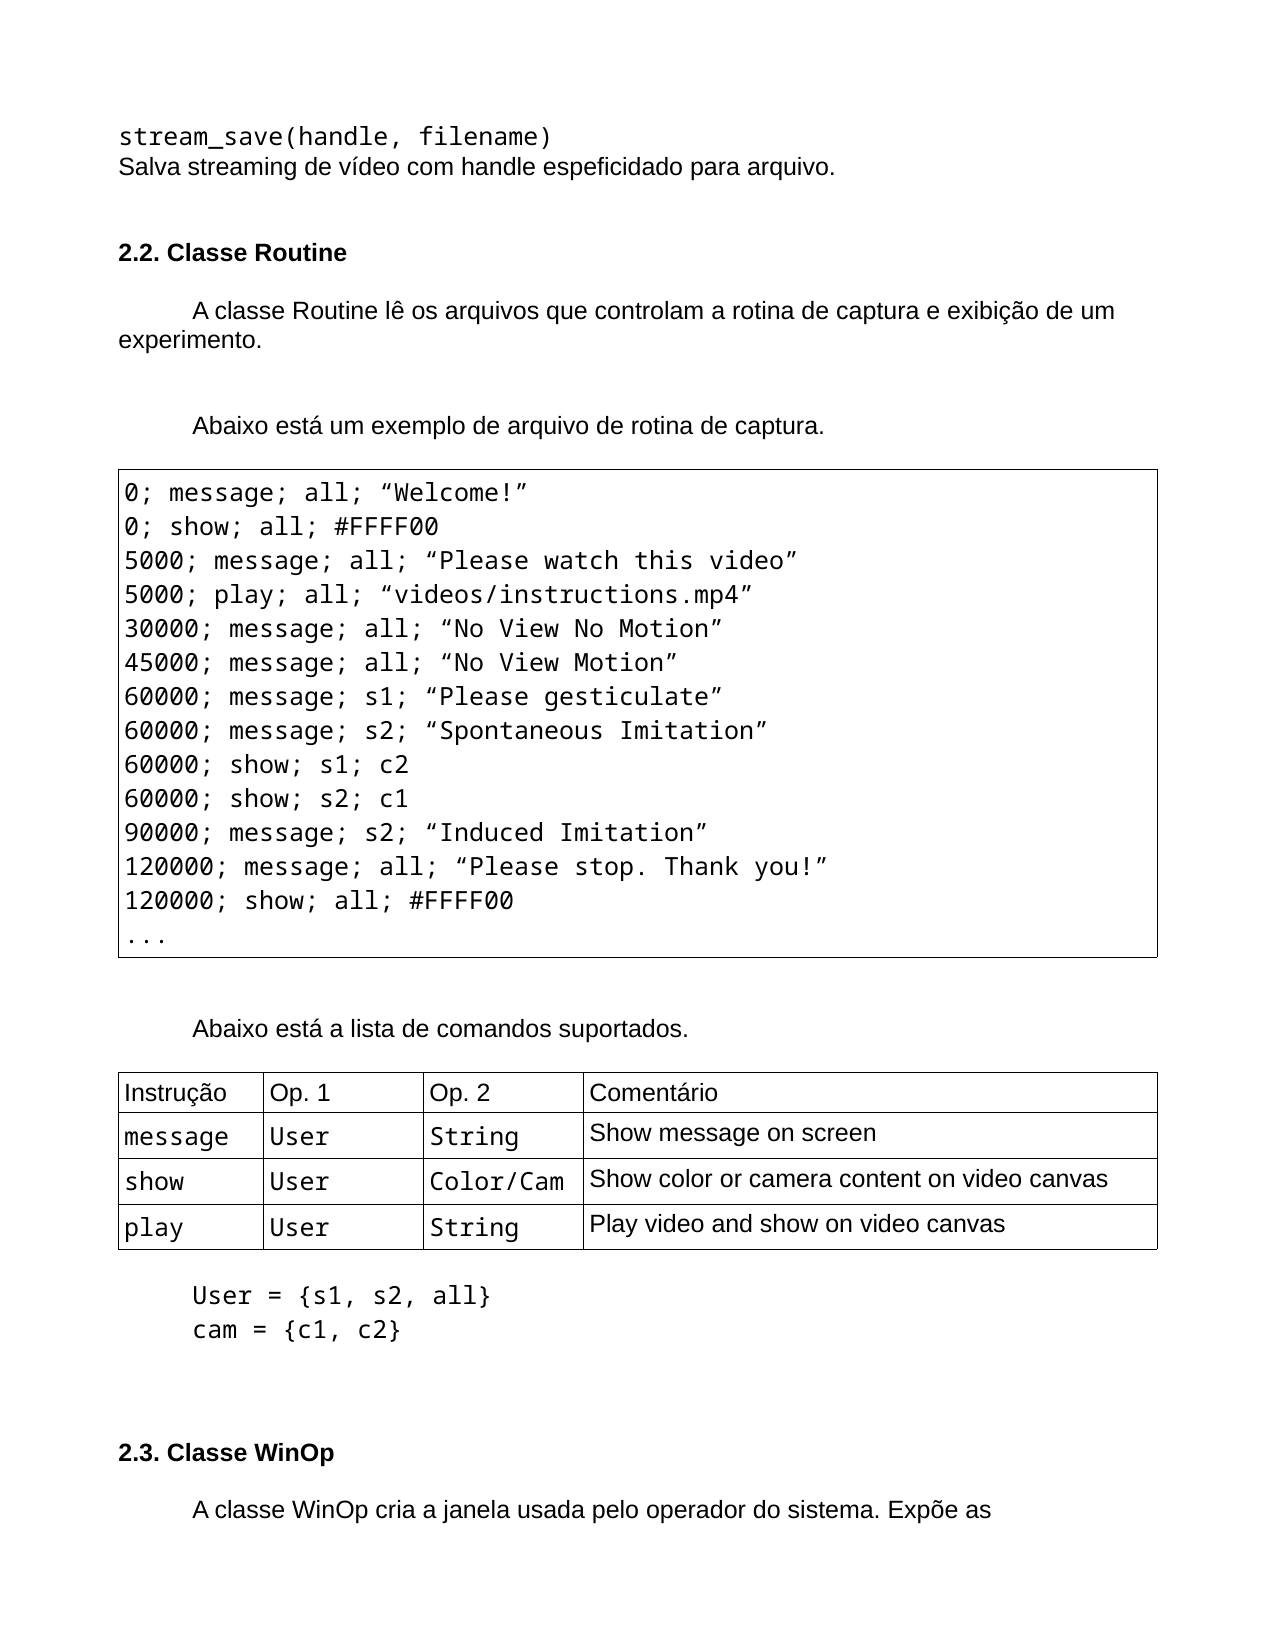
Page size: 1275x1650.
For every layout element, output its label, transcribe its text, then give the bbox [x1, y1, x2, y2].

table_cell User [264, 1205, 423, 1249]
text 2.3. Classe WinOp [118, 1438, 1157, 1466]
text Abaixo está a lista de comandos suportados. [118, 1014, 1157, 1043]
table_cell User [264, 1159, 423, 1203]
table_cell String [424, 1113, 583, 1158]
table_cell User [264, 1113, 423, 1158]
table_cell Color/Cam [424, 1159, 583, 1203]
table_cell Show color or camera content on video canvas [584, 1159, 1157, 1203]
table_cell Play video and show on video canvas [584, 1205, 1157, 1249]
text A classe WinOp cria a janela usada pelo operador do sistema. Expõe as [118, 1495, 1157, 1524]
text A classe Routine lê os arquivos que controlam a rotina de captura e exibição de um experimento. [118, 296, 1157, 353]
text cam = {c1, c2} [118, 1312, 1157, 1346]
table_header 0; message; all; “Welcome!” 0; show; all; #FFFF00 5000; message; all; “Please watch this video” 5000; play; all; “videos/instructions.mp4” 30000; message; all; “No View No Motion” 45000; message; all; “No View Motion” 60000; message; s1; “Please gesticulate” 60000; message; s2; “Spontaneous Imitation” 60000; show; s1; c2 60000; show; s2; c1 90000; message; s2; “Induced Imitation” 120000; message; all; “Please stop. Thank you!” 120000; show; all; #FFFF00 ... [119, 470, 1157, 957]
text 2.2. Classe Routine [118, 238, 1157, 267]
text Abaixo está um exemplo de arquivo de rotina de captura. [118, 411, 1157, 440]
table_cell Show message on screen [584, 1113, 1157, 1158]
table_cell play [119, 1205, 263, 1249]
table_header Op. 1 [264, 1073, 423, 1112]
table_cell message [119, 1113, 263, 1158]
table_cell String [424, 1205, 583, 1249]
table_cell show [119, 1159, 263, 1203]
text User = {s1, s2, all} [118, 1278, 1157, 1312]
table_header Comentário [584, 1073, 1157, 1112]
table_header Op. 2 [424, 1073, 583, 1112]
text stream_save(handle, filename) [118, 118, 1157, 152]
table_header Instrução [119, 1073, 263, 1112]
text Salva streaming de vídeo com handle espeficidado para arquivo. [118, 152, 1157, 181]
